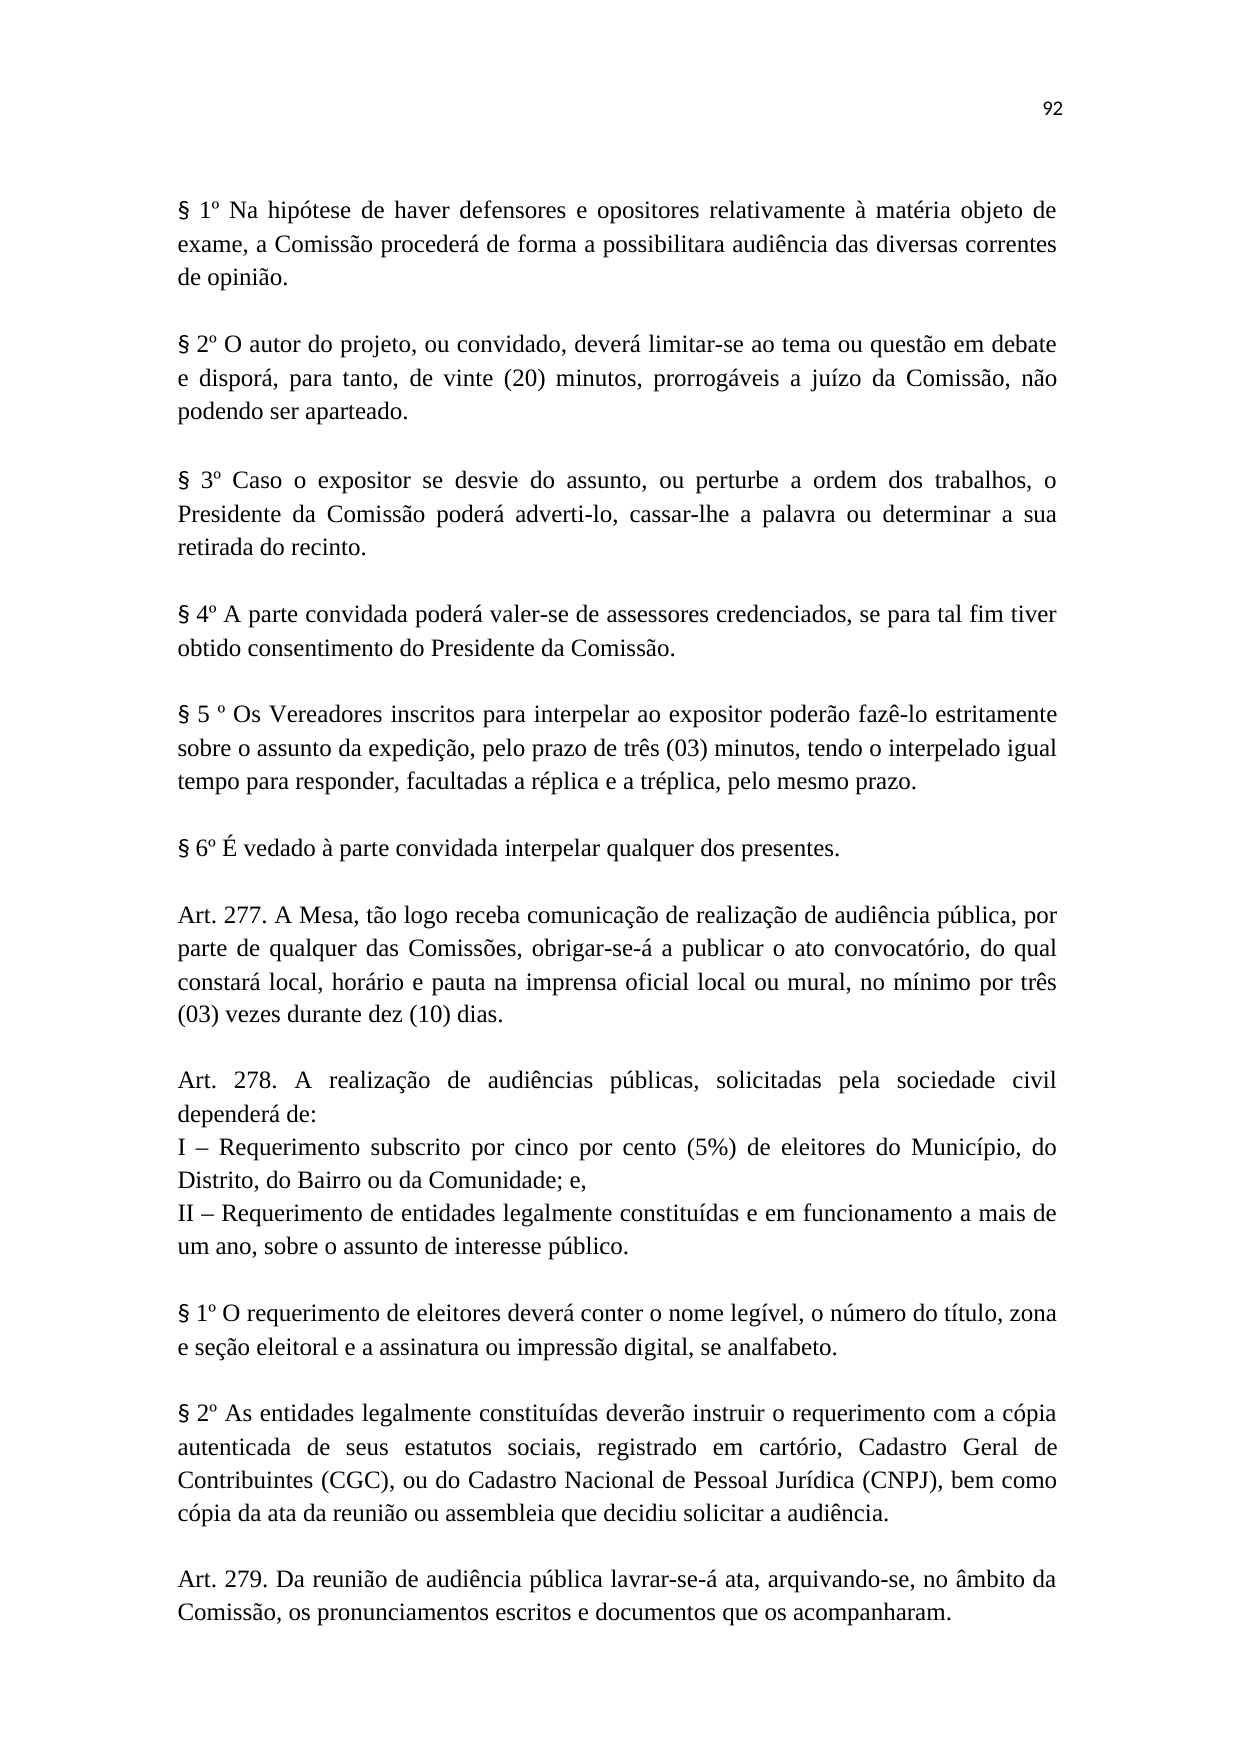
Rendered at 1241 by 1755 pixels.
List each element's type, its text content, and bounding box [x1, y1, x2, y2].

text § 2º O autor do projeto, ou convidado, deverá limitar-se ao tema ou questão em debate e disporá, para tanto, de vinte (20) minutos, prorrogáveis a juízo da Comissão, não podendo ser aparteado. [177, 328, 1058, 425]
text § 3º Caso o expositor se desvie do assunto, ou perturbe a ordem dos trabalhos, o Presidente da Comissão poderá adverti-lo, cassar-lhe a palavra ou determinar a sua retirada do recinto. [177, 464, 1058, 561]
text § 4º A parte convidada poderá valer-se de assessores credenciados, se para tal fim tiver obtido consentimento do Presidente da Comissão. [177, 598, 1058, 661]
text § 1º O requerimento de eleitores deverá conter o nome legível, o número do título, zona e seção eleitoral e a assinatura ou impressão digital, se analfabeto. [177, 1297, 1058, 1360]
text § 1º Na hipótese de haver defensores e opositores relativamente à matéria objeto de exame, a Comissão procederá de forma a possibilitara audiência das diversas correntes de opinião. [177, 194, 1058, 291]
text § 2º As entidades legalmente constituídas deverão instruir o requerimento com a cópia autenticada de seus estatutos sociais, registrado em cartório, Cadastro Geral de Contribuintes (CGC), ou do Cadastro Nacional de Pessoal Jurídica (CNPJ), bem como cópia da ata da reunião ou assembleia que decidiu solicitar a audiência. [177, 1398, 1058, 1527]
text § 5 º Os Vereadores inscritos para interpelar ao expositor poderão fazê-lo estritamente sobre o assunto da expedição, pelo prazo de três (03) minutos, tendo o interpelado igual tempo para responder, facultadas a réplica e a tréplica, pelo mesmo prazo. [177, 699, 1058, 795]
text I – Requerimento subscrito por cinco por cento (5%) de eleitores do Município, do Distrito, do Bairro ou da Comunidade; e, [177, 1132, 1058, 1193]
text Art. 278. A realização de audiências públicas, solicitadas pela sociedade civil dependerá de: [177, 1066, 1058, 1127]
text Art. 279. Da reunião de audiência pública lavrar-se-á ata, arquivando-se, no âmbito da Comissão, os pronunciamentos escritos e documentos que os acompanharam. [177, 1564, 1058, 1626]
text II – Requerimento de entidades legalmente constituídas e em funcionamento a mais de um ano, sobre o assunto de interesse público. [177, 1198, 1058, 1259]
text Art. 277. A Mesa, tão logo receba comunicação de realização de audiência pública, por parte de qualquer das Comissões, obrigar-se-á a publicar o ato convocatório, do qual constará local, horário e pauta na imprensa oficial local ou mural, no mínimo por três (03) vezes durante dez (10) dias. [177, 901, 1058, 1028]
text § 6º É vedado à parte convidada interpelar qualquer dos presentes. [177, 832, 1058, 863]
